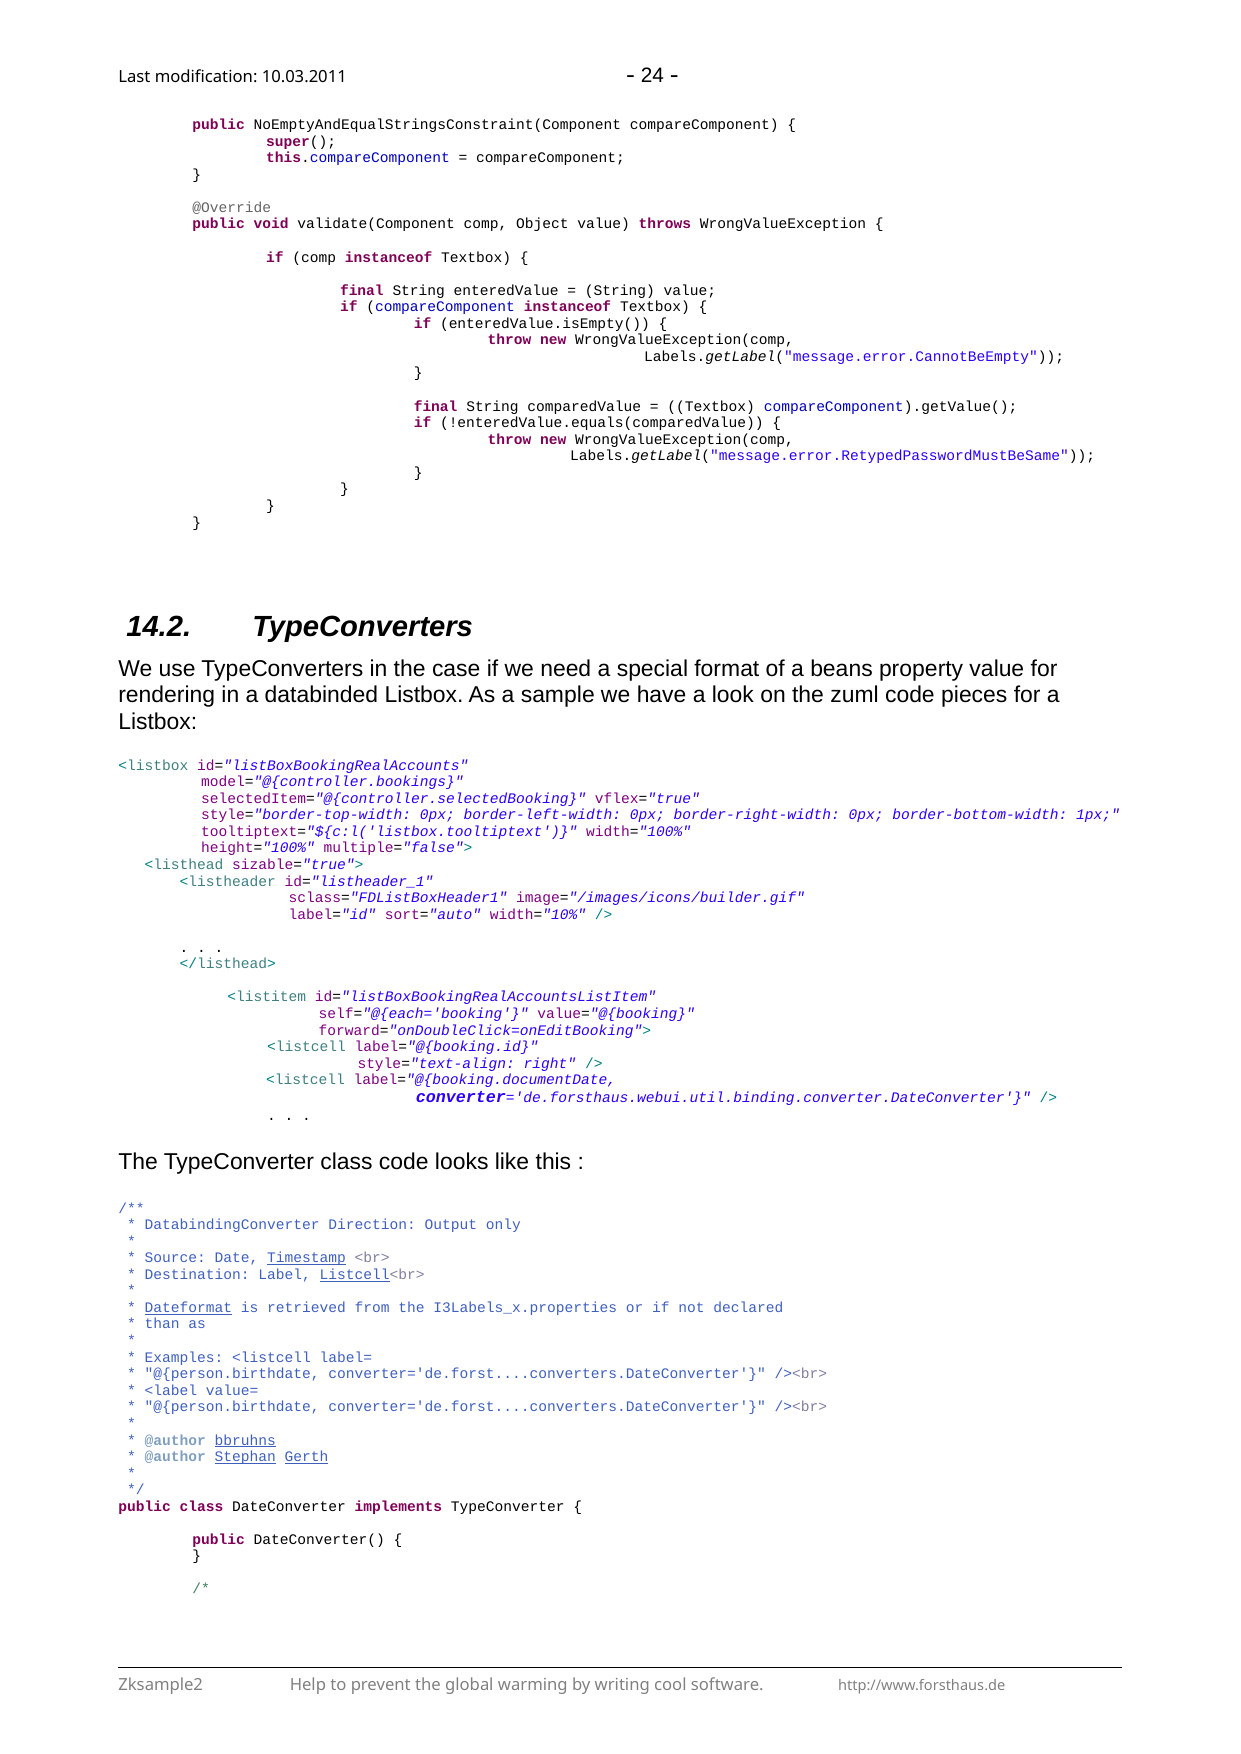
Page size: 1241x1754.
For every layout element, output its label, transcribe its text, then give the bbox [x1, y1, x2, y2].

text * [118, 1234, 1122, 1251]
text * "@{person.birthdate, converter='de.forst....converters.DateConverter'}" /><br> [118, 1399, 1122, 1416]
text <listhead sizable="true"> [118, 857, 1122, 874]
text if (compareComponent instanceof Textbox) { [118, 299, 1122, 316]
text * [118, 1466, 1122, 1482]
text * Source: Date, Timestamp <br> [118, 1251, 1122, 1267]
text * @author bbruhns [118, 1433, 1122, 1449]
text if (enteredValue.isEmpty()) { [118, 316, 1122, 333]
text public DateConverter() { [118, 1532, 1122, 1549]
text */ [118, 1482, 1122, 1499]
text this.compareComponent = compareComponent; [118, 150, 1122, 167]
text forward="onDoubleClick=onEditBooking"> [118, 1023, 1122, 1039]
subtitle TypeConverters [118, 609, 1122, 643]
text } [118, 1549, 1122, 1565]
text converter='de.forsthaus.webui.util.binding.converter.DateConverter'}" /> [118, 1089, 1122, 1108]
text Labels.getLabel("message.error.CannotBeEmpty")); [118, 349, 1122, 366]
text The TypeConverter class code looks like this : [118, 1148, 1122, 1174]
text Labels.getLabel("message.error.RetypedPasswordMustBeSame")); [118, 448, 1122, 465]
text We use TypeConverters in the case if we need a special format of a beans property value for rendering in a databinded Listbox. As a sample we have a look on the zuml code pieces for a Listbox: [118, 655, 1122, 734]
text . . . [118, 940, 1122, 957]
text public void validate(Component comp, Object value) throws WrongValueException { [118, 217, 1122, 233]
text * DatabindingConverter Direction: Output only [118, 1217, 1122, 1234]
text model="@{controller.bookings}" [118, 774, 1122, 791]
text <listitem id="listBoxBookingRealAccountsListItem" [118, 990, 1122, 1006]
text height="100%" multiple="false"> [118, 841, 1122, 857]
text * <label value= [118, 1383, 1122, 1399]
text /* [118, 1582, 1122, 1598]
text self="@{each='booking'}" value="@{booking}" [118, 1006, 1122, 1023]
text * [118, 1333, 1122, 1350]
text } [118, 465, 1122, 482]
text } [118, 482, 1122, 498]
text label="id" sort="auto" width="10%" /> [118, 907, 1122, 923]
text public NoEmptyAndEqualStringsConstraint(Component compareComponent) { [118, 117, 1122, 134]
text <listcell label="@{booking.documentDate, [118, 1072, 1122, 1089]
text throw new WrongValueException(comp, [118, 333, 1122, 349]
text * [118, 1416, 1122, 1433]
text </listhead> [118, 957, 1122, 973]
text * "@{person.birthdate, converter='de.forst....converters.DateConverter'}" /><br> [118, 1366, 1122, 1383]
text * than as [118, 1317, 1122, 1333]
text } [118, 498, 1122, 515]
text if (comp instanceof Textbox) { [118, 250, 1122, 266]
text <listbox id="listBoxBookingRealAccounts" [118, 758, 1122, 774]
text /** [118, 1201, 1122, 1217]
text style="text-align: right" /> [118, 1056, 1122, 1072]
text public class DateConverter implements TypeConverter { [118, 1499, 1122, 1516]
text * Dateformat is retrieved from the I3Labels_x.properties or if not declared [118, 1300, 1122, 1317]
text if (!enteredValue.equals(comparedValue)) { [118, 415, 1122, 432]
text * Destination: Label, Listcell<br> [118, 1267, 1122, 1284]
text super(); [118, 134, 1122, 150]
text @Override [118, 200, 1122, 217]
text <listcell label="@{booking.id}" [118, 1039, 1122, 1056]
text * [118, 1284, 1122, 1300]
text } [118, 366, 1122, 382]
text } [118, 167, 1122, 183]
text sclass="FDListBoxHeader1" image="/images/icons/builder.gif" [118, 890, 1122, 907]
text selectedItem="@{controller.selectedBooking}" vflex="true" [118, 791, 1122, 807]
text tooltiptext="${c:l('listbox.tooltiptext')}" width="100%" [118, 824, 1122, 841]
text <listheader id="listheader_1" [118, 874, 1122, 890]
text * Examples: <listcell label= [118, 1350, 1122, 1366]
text final String comparedValue = ((Textbox) compareComponent).getValue(); [118, 399, 1122, 415]
text style="border-top-width: 0px; border-left-width: 0px; border-right-width: 0px; border-bottom-width: 1px;" [118, 807, 1122, 824]
text final String enteredValue = (String) value; [118, 283, 1122, 299]
text * @author Stephan Gerth [118, 1449, 1122, 1466]
text } [118, 515, 1122, 531]
text . . . [118, 1108, 1122, 1124]
text throw new WrongValueException(comp, [118, 432, 1122, 448]
